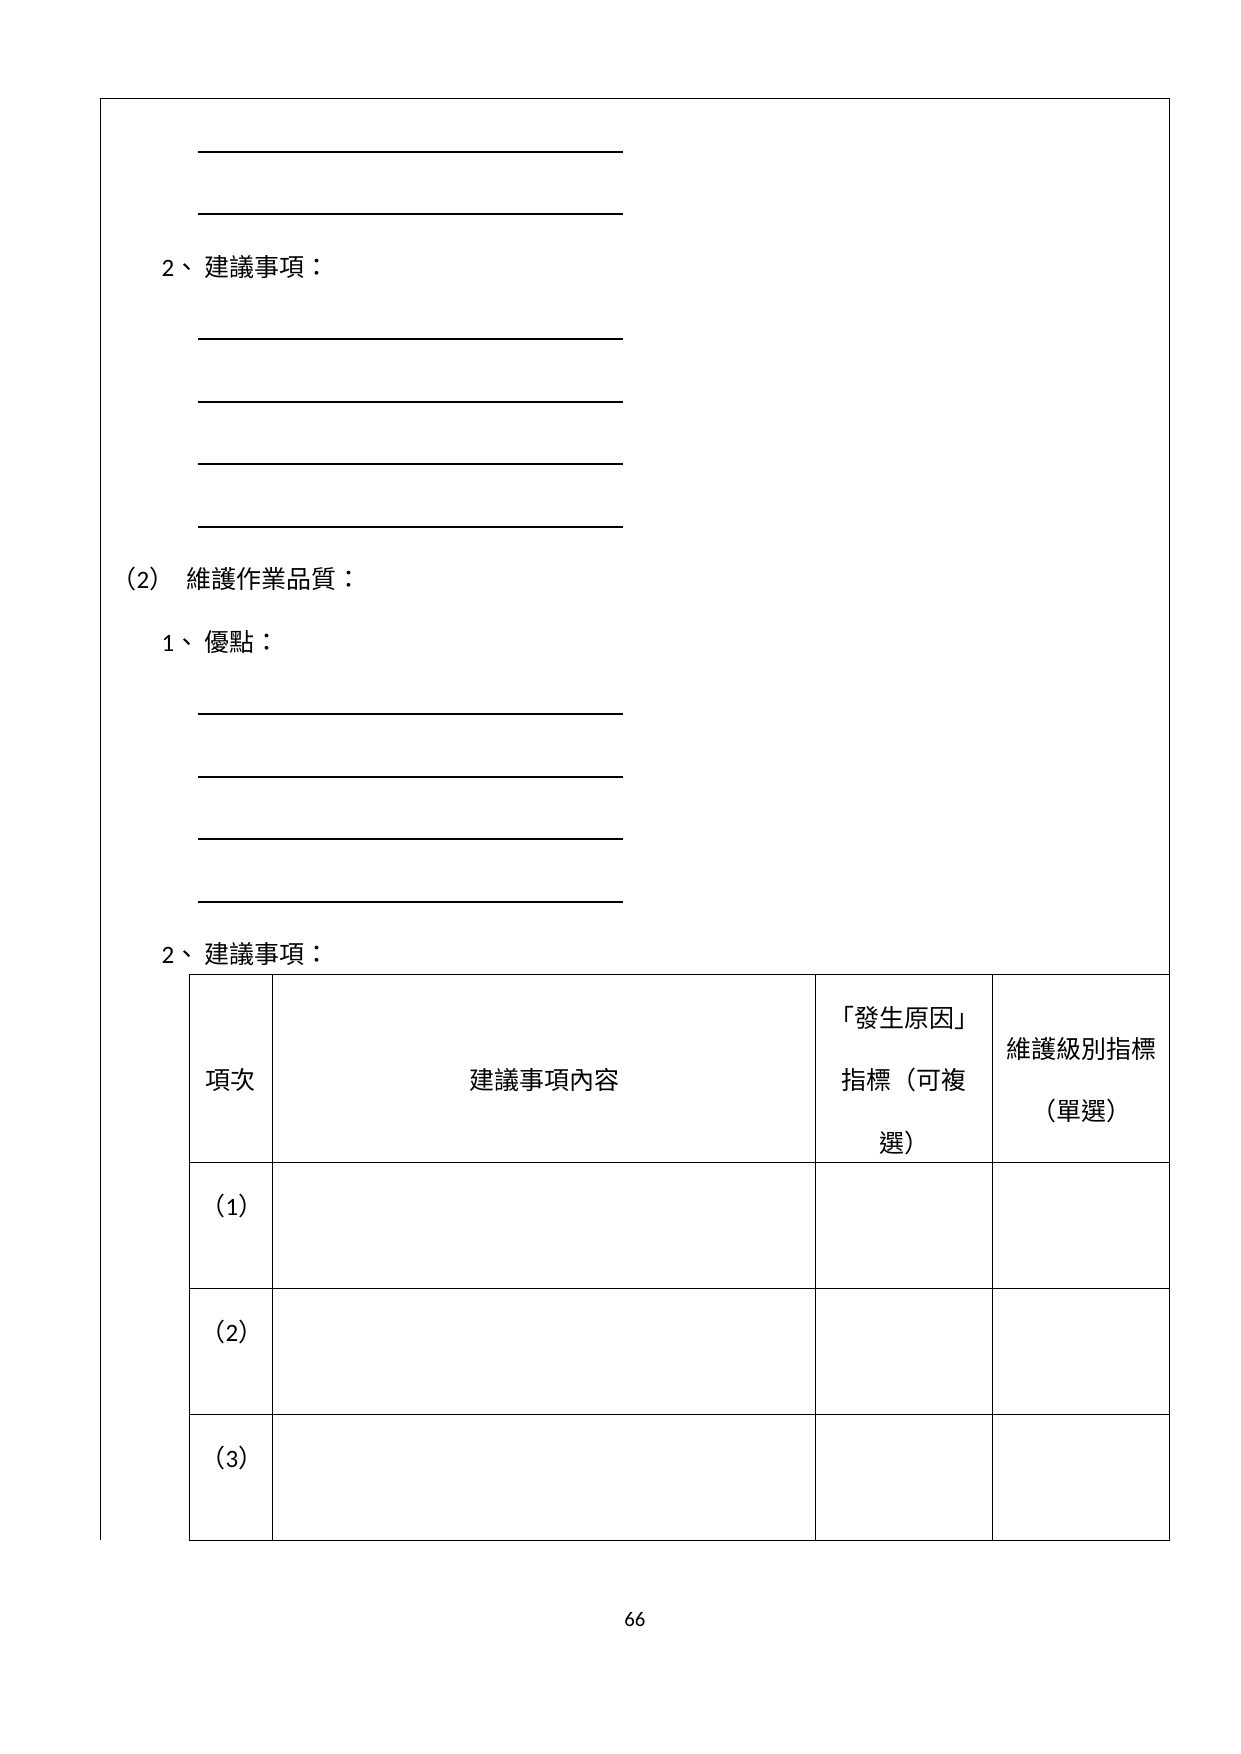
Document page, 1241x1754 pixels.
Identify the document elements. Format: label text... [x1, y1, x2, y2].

table_cell [190, 1415, 272, 1540]
table_cell 建議事項： 維護作業品質： 優點： 建議事項： [101, 224, 1169, 973]
table_cell [273, 1163, 815, 1288]
table_cell [993, 1415, 1169, 1540]
table_cell [816, 1289, 992, 1414]
table_cell 維護級別指標（單選） [993, 975, 1169, 1162]
table_cell 「發生原因」指標（可複選） [816, 975, 992, 1162]
table_cell [101, 1162, 189, 1288]
table_cell [816, 1163, 992, 1288]
table_cell [273, 1415, 815, 1540]
table_cell [190, 1163, 272, 1288]
table_cell [101, 974, 189, 1162]
table_cell [816, 1415, 992, 1540]
table_cell [101, 1414, 189, 1540]
table_cell [993, 1289, 1169, 1414]
table_cell [101, 99, 1169, 223]
table_cell [273, 1289, 815, 1414]
table_cell [101, 1288, 189, 1414]
table_cell 項次 [190, 975, 272, 1162]
table_cell [190, 1289, 272, 1414]
table_cell 建議事項內容 [273, 975, 815, 1162]
table_cell [993, 1163, 1169, 1288]
